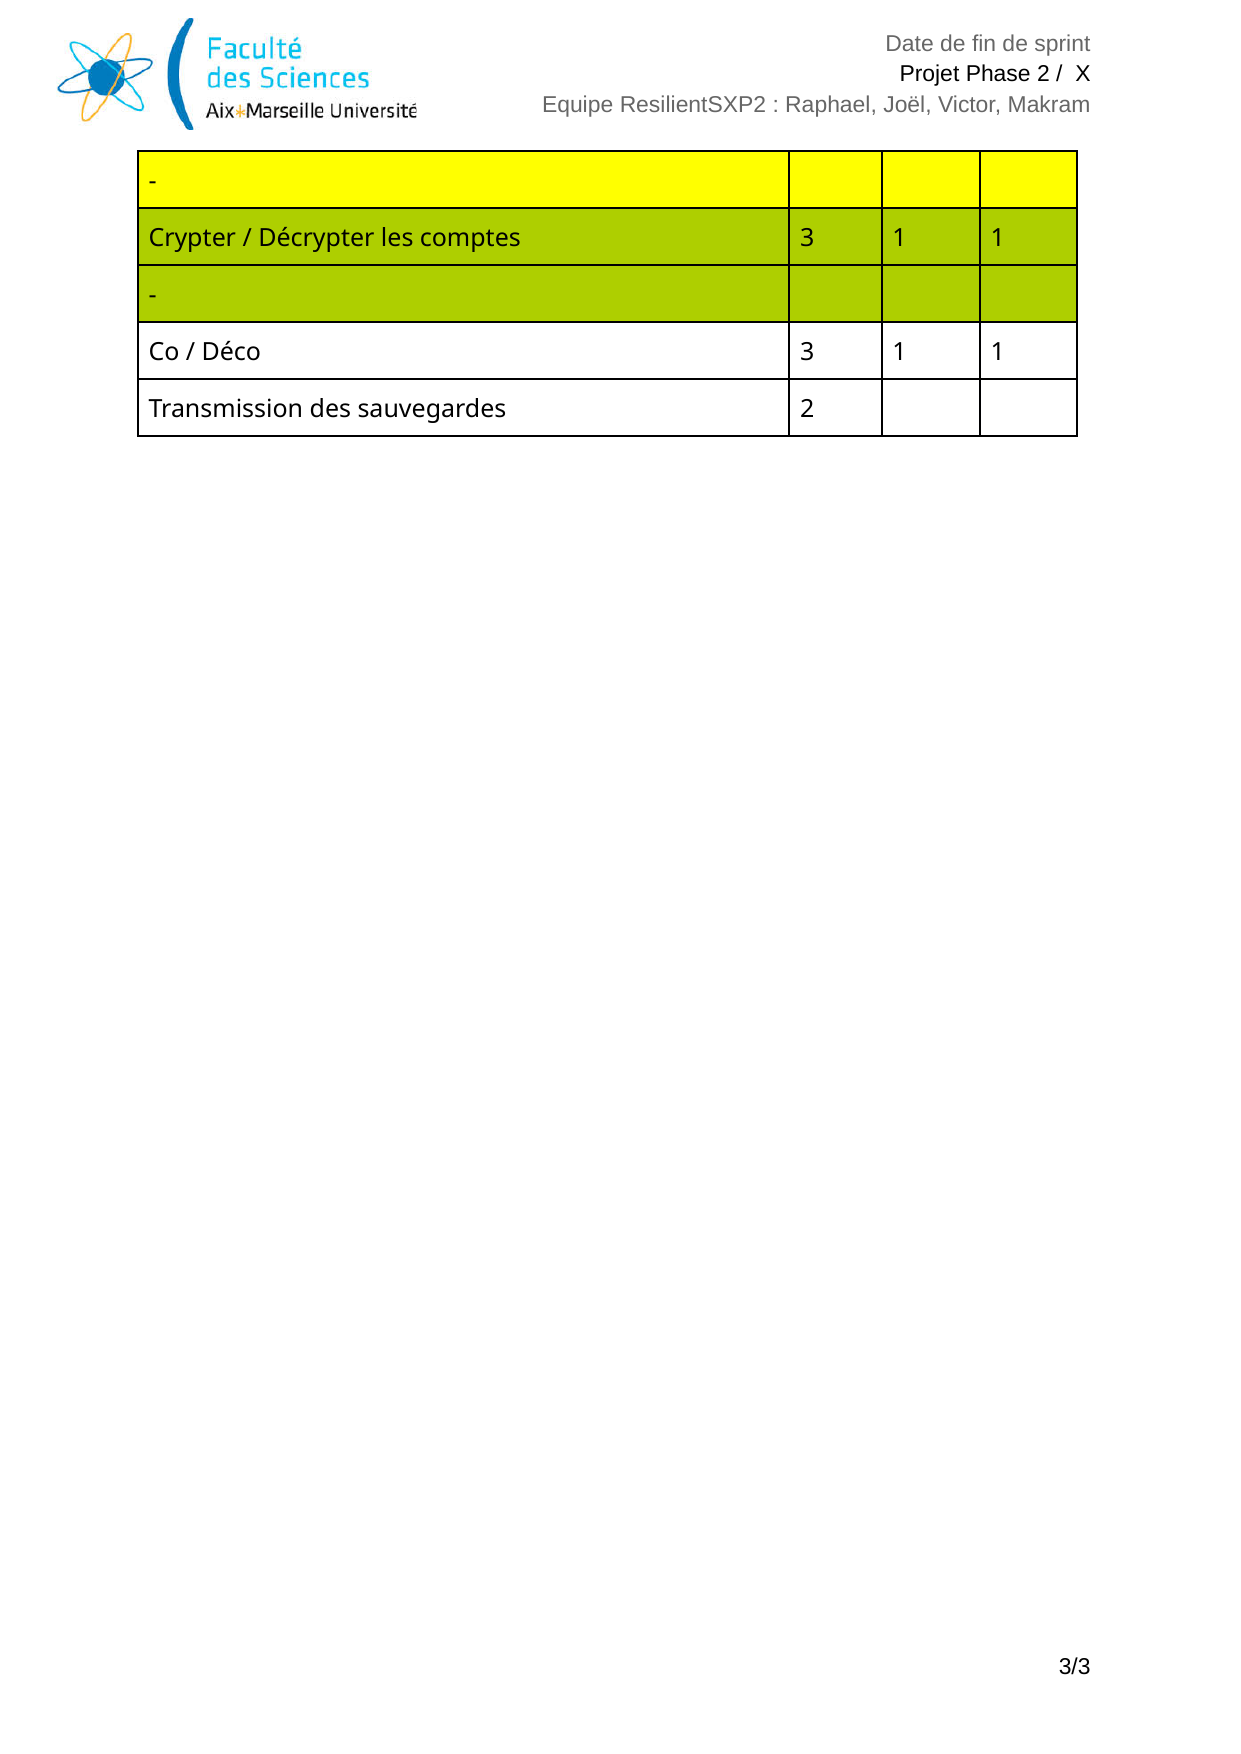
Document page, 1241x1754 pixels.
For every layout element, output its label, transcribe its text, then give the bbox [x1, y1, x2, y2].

table_cell 1 [883, 209, 979, 264]
table_cell Co / Déco [139, 323, 788, 378]
table_cell [790, 152, 881, 207]
table_cell [981, 380, 1076, 435]
table_cell 1 [981, 323, 1076, 378]
table_cell 3 [790, 323, 881, 378]
table_cell 1 [981, 209, 1076, 264]
picture [56, 18, 417, 130]
table_cell [883, 380, 979, 435]
table_cell Transmission des sauvegardes [139, 380, 788, 435]
table_cell [790, 266, 881, 321]
table_cell - [139, 152, 788, 207]
table_cell [981, 152, 1076, 207]
table_cell Crypter / Décrypter les comptes [139, 209, 788, 264]
table_cell [981, 266, 1076, 321]
table_cell [883, 266, 979, 321]
table_cell 2 [790, 380, 881, 435]
table_cell - [139, 266, 788, 321]
table_cell 3 [790, 209, 881, 264]
table_cell [883, 152, 979, 207]
table_cell 1 [883, 323, 979, 378]
